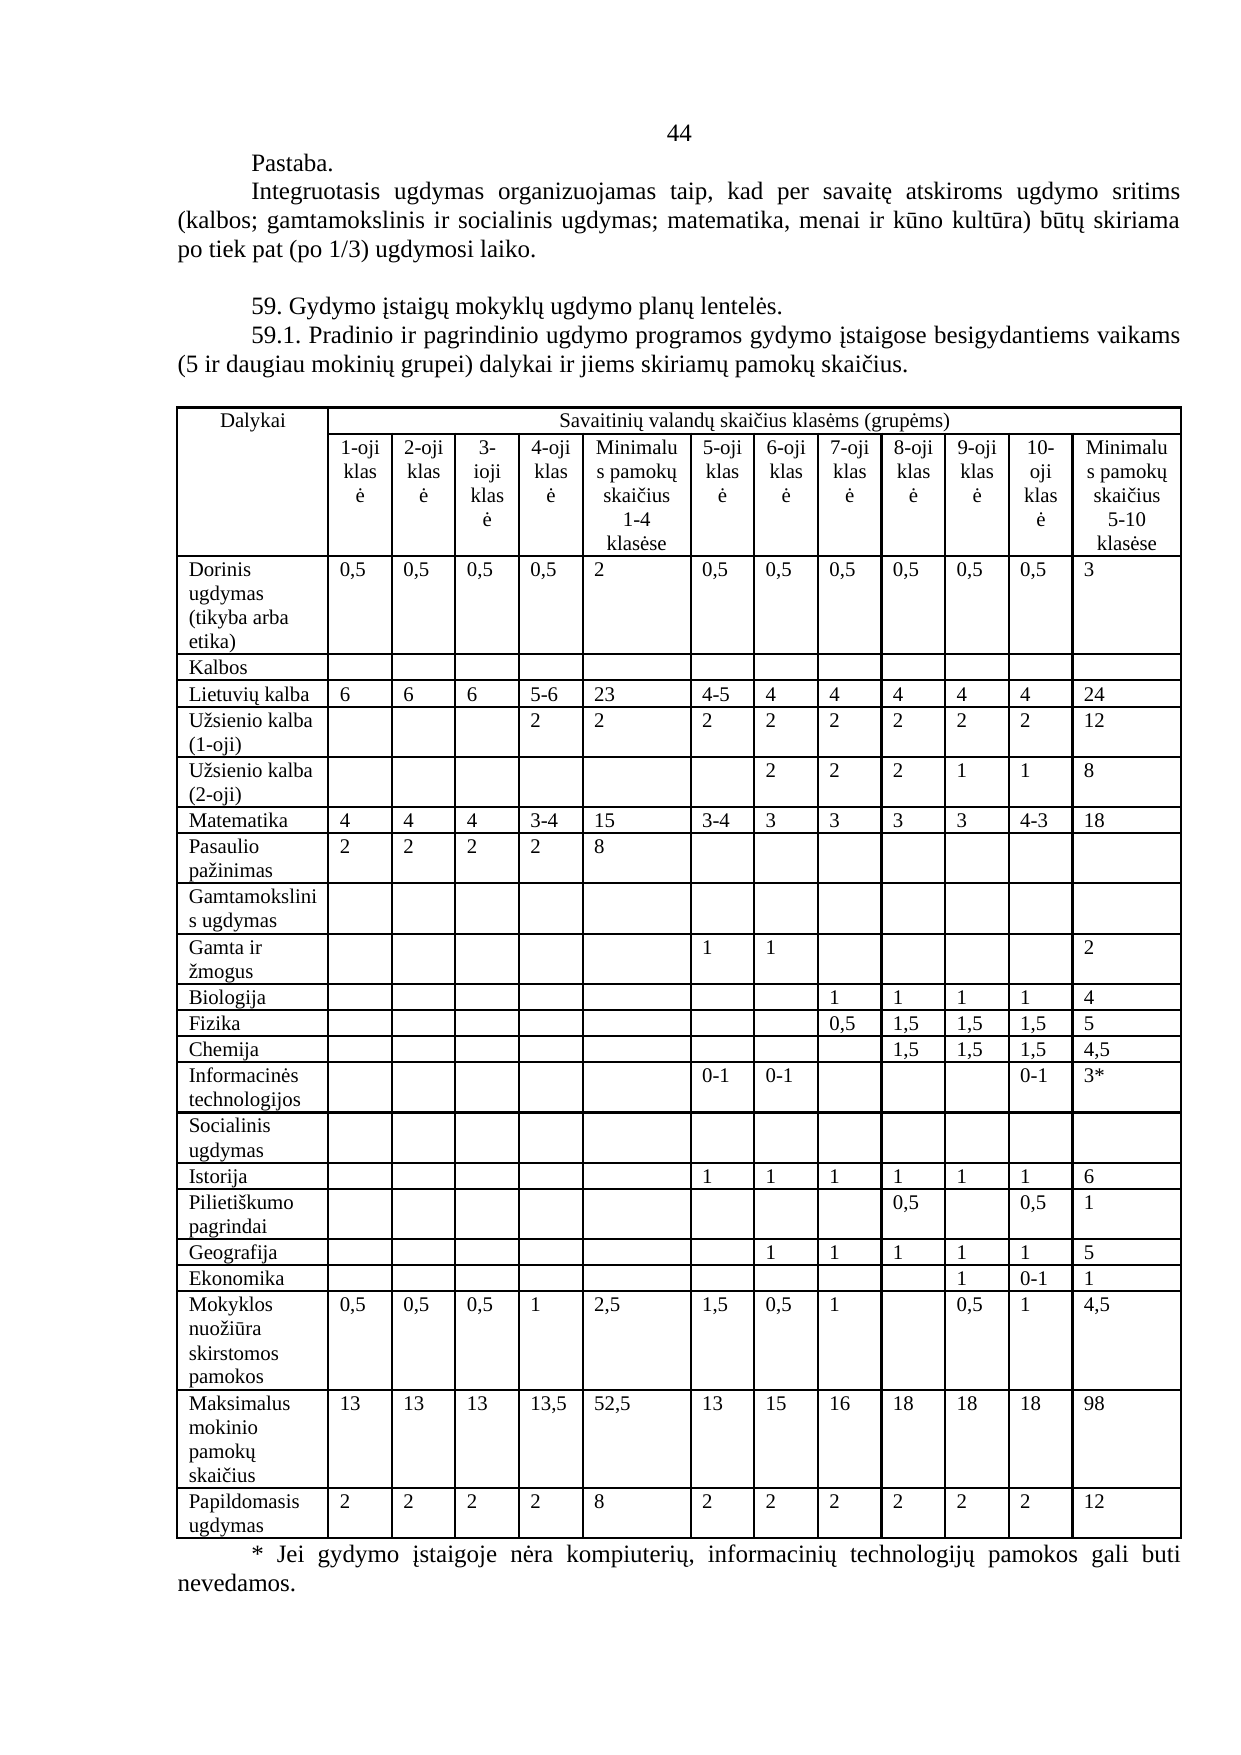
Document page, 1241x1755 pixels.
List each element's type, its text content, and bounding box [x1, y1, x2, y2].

table_cell [520, 935, 582, 983]
table_cell [329, 1114, 391, 1162]
table_cell Užsienio kalba (2-oji) [178, 758, 327, 806]
table_cell 7-oji klasė [819, 435, 880, 555]
table_cell [393, 1011, 454, 1035]
table_cell 4 [456, 808, 518, 832]
table_cell [393, 1240, 454, 1264]
table_cell [456, 1011, 518, 1035]
table_cell 0,5 [456, 1292, 518, 1388]
table_cell [755, 884, 817, 932]
table_cell 2 [755, 1489, 817, 1537]
table_cell 1 [883, 1240, 944, 1264]
table_cell 1 [883, 1164, 944, 1188]
table_cell 2 [520, 1489, 582, 1537]
table_cell 0,5 [946, 1292, 1008, 1388]
table_cell [755, 655, 817, 679]
table_cell Pasaulio pažinimas [178, 834, 327, 882]
table_cell [393, 758, 454, 806]
table_cell Minimalus pamokų skaičius 5-10 klasėse [1074, 435, 1180, 555]
table_cell 0,5 [456, 557, 518, 653]
table_cell 5 [1074, 1240, 1180, 1264]
table_cell 0,5 [1010, 557, 1071, 653]
table_cell [329, 985, 391, 1009]
table_cell [329, 655, 391, 679]
table_cell [520, 1114, 582, 1162]
text Pastaba. [177, 148, 1181, 176]
table_cell 2 [755, 758, 817, 806]
table_cell [329, 1063, 391, 1111]
table_cell 18 [1010, 1391, 1071, 1487]
table_cell 2 [692, 708, 753, 756]
table_cell 0,5 [819, 557, 880, 653]
table_cell 13 [456, 1391, 518, 1487]
table_cell [692, 655, 753, 679]
table_cell 3 [819, 808, 880, 832]
table_cell 0,5 [1010, 1190, 1071, 1238]
table_cell Mokyklos nuožiūra skirstomos pamokos [178, 1292, 327, 1388]
table_cell [692, 1037, 753, 1061]
table_cell [456, 708, 518, 756]
table_cell [819, 935, 880, 983]
table_cell 13 [329, 1391, 391, 1487]
table_cell 2 [1074, 935, 1180, 983]
table_cell Papildomasis ugdymas [178, 1489, 327, 1537]
table_cell [329, 1011, 391, 1035]
table_cell 1 [819, 1292, 880, 1388]
table_cell 4,5 [1074, 1292, 1180, 1388]
table_cell 4-5 [692, 681, 753, 706]
table_cell [329, 708, 391, 756]
table_cell 0-1 [1010, 1266, 1071, 1290]
table_cell 0,5 [520, 557, 582, 653]
table_cell [329, 935, 391, 983]
table_cell [329, 1164, 391, 1188]
text 59.1. Pradinio ir pagrindinio ugdymo programos gydymo įstaigose besigydantiems vaikams (5 ir daugiau mokinių grupei) dalykai ir jiems skiriamų pamokų skaičius. [177, 320, 1181, 378]
table_header Dalykai [178, 409, 327, 555]
table_cell 0,5 [393, 557, 454, 653]
table_cell Užsienio kalba (1-oji) [178, 708, 327, 756]
table_cell 9-oji klasė [946, 435, 1008, 555]
table_cell 1,5 [883, 1037, 944, 1061]
table_cell 3* [1074, 1063, 1180, 1111]
table_cell [520, 1240, 582, 1264]
table_cell 2 [520, 834, 582, 882]
table_cell [456, 1114, 518, 1162]
table_cell [883, 1292, 944, 1388]
table_cell [584, 758, 690, 806]
table_cell [393, 655, 454, 679]
table_cell 5-oji klasė [692, 435, 753, 555]
table_cell 0,5 [692, 557, 753, 653]
table_cell [456, 935, 518, 983]
table_cell 2 [819, 758, 880, 806]
table_cell 12 [1074, 708, 1180, 756]
table_cell [819, 1037, 880, 1061]
table_cell Maksimalus mokinio pamokų skaičius [178, 1391, 327, 1487]
table_cell [946, 1063, 1008, 1111]
table_cell [946, 884, 1008, 932]
table_cell 2,5 [584, 1292, 690, 1388]
table_cell 18 [883, 1391, 944, 1487]
table_cell 1,5 [1010, 1011, 1071, 1035]
table_cell 15 [584, 808, 690, 832]
table_cell 2-oji klasė [393, 435, 454, 555]
table_cell 0,5 [329, 557, 391, 653]
table_cell 1 [1010, 1292, 1071, 1388]
table_cell 4 [946, 681, 1008, 706]
table_cell [584, 1063, 690, 1111]
table_cell [819, 1114, 880, 1162]
table_cell [584, 1190, 690, 1238]
table_cell [883, 834, 944, 882]
table_cell [755, 1037, 817, 1061]
table_cell [456, 1266, 518, 1290]
table_cell 8 [1074, 758, 1180, 806]
table_cell Socialinis ugdymas [178, 1114, 327, 1162]
table_cell [883, 1114, 944, 1162]
table_cell [456, 1063, 518, 1111]
table_cell Matematika [178, 808, 327, 832]
table_cell [755, 834, 817, 882]
table_cell [946, 935, 1008, 983]
table_cell [883, 1266, 944, 1290]
table_cell 2 [883, 1489, 944, 1537]
table_cell 0,5 [393, 1292, 454, 1388]
table_cell 4 [819, 681, 880, 706]
table_cell 6-oji klasė [755, 435, 817, 555]
table_cell 0-1 [692, 1063, 753, 1111]
table_cell [584, 935, 690, 983]
table_cell Chemija [178, 1037, 327, 1061]
table_cell [393, 935, 454, 983]
table_cell 2 [883, 708, 944, 756]
table_cell 2 [456, 834, 518, 882]
table_cell [819, 655, 880, 679]
table_cell [584, 1114, 690, 1162]
table_cell 1 [692, 935, 753, 983]
table_cell 1,5 [946, 1037, 1008, 1061]
table_cell 2 [946, 1489, 1008, 1537]
table_cell 0,5 [819, 1011, 880, 1035]
table_cell 8 [584, 1489, 690, 1537]
table_cell [692, 834, 753, 882]
table_cell 0,5 [883, 1190, 944, 1238]
table_cell [946, 1190, 1008, 1238]
table_cell [520, 884, 582, 932]
table_cell 3 [946, 808, 1008, 832]
table_cell [456, 758, 518, 806]
table_cell 2 [819, 708, 880, 756]
table_cell 1 [1074, 1190, 1180, 1238]
table_cell 0-1 [1010, 1063, 1071, 1111]
table_cell 1 [883, 985, 944, 1009]
table_cell [584, 884, 690, 932]
table_cell [1010, 884, 1071, 932]
table_cell [692, 1266, 753, 1290]
table_cell 1 [946, 1164, 1008, 1188]
table_cell 1,5 [946, 1011, 1008, 1035]
table_cell [456, 1240, 518, 1264]
table_cell [393, 1037, 454, 1061]
table_cell 4 [1074, 985, 1180, 1009]
table_cell 1 [1010, 1240, 1071, 1264]
table_cell [1074, 655, 1180, 679]
table_cell 6 [1074, 1164, 1180, 1188]
table_cell [819, 1190, 880, 1238]
table_cell [393, 708, 454, 756]
table_cell [883, 655, 944, 679]
table_cell [1074, 1114, 1180, 1162]
table_cell 4 [1010, 681, 1071, 706]
table_cell 2 [329, 834, 391, 882]
table_cell [520, 985, 582, 1009]
table_cell 3 [755, 808, 817, 832]
table_cell 16 [819, 1391, 880, 1487]
table_cell [456, 1190, 518, 1238]
table_cell [883, 1063, 944, 1111]
table_cell [393, 884, 454, 932]
table_cell [329, 1266, 391, 1290]
table_cell 23 [584, 681, 690, 706]
table_cell [755, 1011, 817, 1035]
table_cell 2 [456, 1489, 518, 1537]
table_cell 2 [819, 1489, 880, 1537]
table_cell 1,5 [1010, 1037, 1071, 1061]
table_cell 4 [755, 681, 817, 706]
table_cell [520, 655, 582, 679]
table_cell [819, 834, 880, 882]
table_cell 1 [946, 758, 1008, 806]
table_cell 2 [692, 1489, 753, 1537]
table_cell 4 [393, 808, 454, 832]
table_cell 1 [1010, 758, 1071, 806]
table_cell [946, 655, 1008, 679]
table_cell 1 [946, 1266, 1008, 1290]
table_cell Dorinis ugdymas (tikyba arba etika) [178, 557, 327, 653]
table_cell Fizika [178, 1011, 327, 1035]
table_cell [584, 1240, 690, 1264]
table_cell Gamta ir žmogus [178, 935, 327, 983]
table_cell 5-6 [520, 681, 582, 706]
table_cell [692, 1114, 753, 1162]
table_cell [520, 1063, 582, 1111]
table_cell [584, 1266, 690, 1290]
table_cell 10-oji klasė [1010, 435, 1071, 555]
table_cell [584, 1164, 690, 1188]
table_cell 2 [883, 758, 944, 806]
table_cell [692, 884, 753, 932]
table_cell [520, 1190, 582, 1238]
table_cell 0,5 [755, 557, 817, 653]
table_cell [520, 1266, 582, 1290]
table_cell 2 [1010, 708, 1071, 756]
table_cell 4-oji klasė [520, 435, 582, 555]
table_cell [456, 985, 518, 1009]
table_cell 2 [584, 557, 690, 653]
table_cell 3-4 [520, 808, 582, 832]
table_cell [329, 884, 391, 932]
table_cell 2 [393, 1489, 454, 1537]
table_cell [819, 884, 880, 932]
table_cell [584, 655, 690, 679]
table_cell 15 [755, 1391, 817, 1487]
table_cell 4 [883, 681, 944, 706]
table_cell 2 [946, 708, 1008, 756]
text 59. Gydymo įstaigų mokyklų ugdymo planų lentelės. [177, 291, 1181, 320]
table_cell [584, 985, 690, 1009]
table_cell [393, 1266, 454, 1290]
table_cell 2 [755, 708, 817, 756]
table_cell 8 [584, 834, 690, 882]
table_cell 1 [1010, 1164, 1071, 1188]
table_cell 0,5 [329, 1292, 391, 1388]
table_cell 13 [393, 1391, 454, 1487]
table_cell [393, 1114, 454, 1162]
table_cell 1 [755, 1164, 817, 1188]
table_cell 18 [1074, 808, 1180, 832]
table_cell [755, 1266, 817, 1290]
table_cell 4,5 [1074, 1037, 1180, 1061]
table_header Savaitinių valandų skaičius klasėms (grupėms) [329, 409, 1180, 432]
table_cell 0,5 [755, 1292, 817, 1388]
table_cell [329, 1037, 391, 1061]
table_cell 1,5 [692, 1292, 753, 1388]
table_cell 0,5 [883, 557, 944, 653]
table_cell [692, 985, 753, 1009]
table_cell [692, 1190, 753, 1238]
table_cell [456, 1164, 518, 1188]
table_cell 13,5 [520, 1391, 582, 1487]
table_cell [1074, 834, 1180, 882]
table_cell 1 [1010, 985, 1071, 1009]
table_cell 0-1 [755, 1063, 817, 1111]
table_cell 13 [692, 1391, 753, 1487]
table_cell 6 [329, 681, 391, 706]
table_cell [393, 985, 454, 1009]
table_cell [456, 1037, 518, 1061]
table_cell [946, 1114, 1008, 1162]
table_cell [755, 1190, 817, 1238]
text Integruotasis ugdymas organizuojamas taip, kad per savaitę atskiroms ugdymo sritims (kalbos; gamtamokslinis ir socialinis ugdymas; matematika, menai ir kūno kultūra) būtų skiriama po tiek pat (po 1/3) ugdymosi laiko. [177, 176, 1181, 263]
table_cell 3-4 [692, 808, 753, 832]
table_cell 24 [1074, 681, 1180, 706]
table_cell Gamtamokslinis ugdymas [178, 884, 327, 932]
table_cell Lietuvių kalba [178, 681, 327, 706]
table_cell 2 [520, 708, 582, 756]
table_cell [456, 655, 518, 679]
table_cell [520, 1037, 582, 1061]
table_cell 0,5 [946, 557, 1008, 653]
text * Jei gydymo įstaigoje nėra kompiuterių, informacinių technologijų pamokos gali buti nevedamos. [177, 1539, 1181, 1597]
table_cell 5 [1074, 1011, 1180, 1035]
table_cell 1 [946, 1240, 1008, 1264]
table_cell 6 [456, 681, 518, 706]
table_cell 2 [329, 1489, 391, 1537]
table_cell [393, 1164, 454, 1188]
table_cell 1 [819, 1240, 880, 1264]
table_cell 2 [1010, 1489, 1071, 1537]
table_cell 1 [819, 1164, 880, 1188]
table_cell 3 [883, 808, 944, 832]
table_cell [819, 1266, 880, 1290]
table_cell Biologija [178, 985, 327, 1009]
table_cell 1 [946, 985, 1008, 1009]
table_cell [1010, 1114, 1071, 1162]
table_cell 52,5 [584, 1391, 690, 1487]
table_cell 4-3 [1010, 808, 1071, 832]
table_cell [329, 1190, 391, 1238]
table_cell Istorija [178, 1164, 327, 1188]
table_cell [520, 1011, 582, 1035]
table_cell [393, 1190, 454, 1238]
table_cell Ekonomika [178, 1266, 327, 1290]
table_cell 18 [946, 1391, 1008, 1487]
table_cell 1,5 [883, 1011, 944, 1035]
table_cell 1 [1074, 1266, 1180, 1290]
table_cell 8-oji klasė [883, 435, 944, 555]
table_cell [393, 1063, 454, 1111]
table_cell 1 [755, 1240, 817, 1264]
table_cell [755, 985, 817, 1009]
table_cell 2 [393, 834, 454, 882]
table_cell [520, 758, 582, 806]
table_cell [883, 884, 944, 932]
table_cell 1 [692, 1164, 753, 1188]
table_cell 4 [329, 808, 391, 832]
table_cell [329, 1240, 391, 1264]
table_cell 3-ioji klasė [456, 435, 518, 555]
table_cell [755, 1114, 817, 1162]
table_cell [584, 1011, 690, 1035]
table_cell [329, 758, 391, 806]
table_cell [883, 935, 944, 983]
table_cell Minimalus pamokų skaičius 1-4 klasėse [584, 435, 690, 555]
table_cell 3 [1074, 557, 1180, 653]
table_cell 1 [819, 985, 880, 1009]
table_cell [692, 1240, 753, 1264]
table_cell Kalbos [178, 655, 327, 679]
table_cell [456, 884, 518, 932]
table_cell [946, 834, 1008, 882]
table_cell Informacinės technologijos [178, 1063, 327, 1111]
table_cell [520, 1164, 582, 1188]
table_cell [692, 758, 753, 806]
table_cell Geografija [178, 1240, 327, 1264]
table_cell [692, 1011, 753, 1035]
table_cell [819, 1063, 880, 1111]
table_cell [1010, 834, 1071, 882]
table_cell 1 [520, 1292, 582, 1388]
table_cell 2 [584, 708, 690, 756]
table_cell 98 [1074, 1391, 1180, 1487]
table_cell [584, 1037, 690, 1061]
table_cell Pilietiškumo pagrindai [178, 1190, 327, 1238]
table_cell 1 [755, 935, 817, 983]
table_cell 1-oji klasė [329, 435, 391, 555]
table_cell [1074, 884, 1180, 932]
table_cell 12 [1074, 1489, 1180, 1537]
table_cell 6 [393, 681, 454, 706]
table_cell [1010, 655, 1071, 679]
table_cell [1010, 935, 1071, 983]
